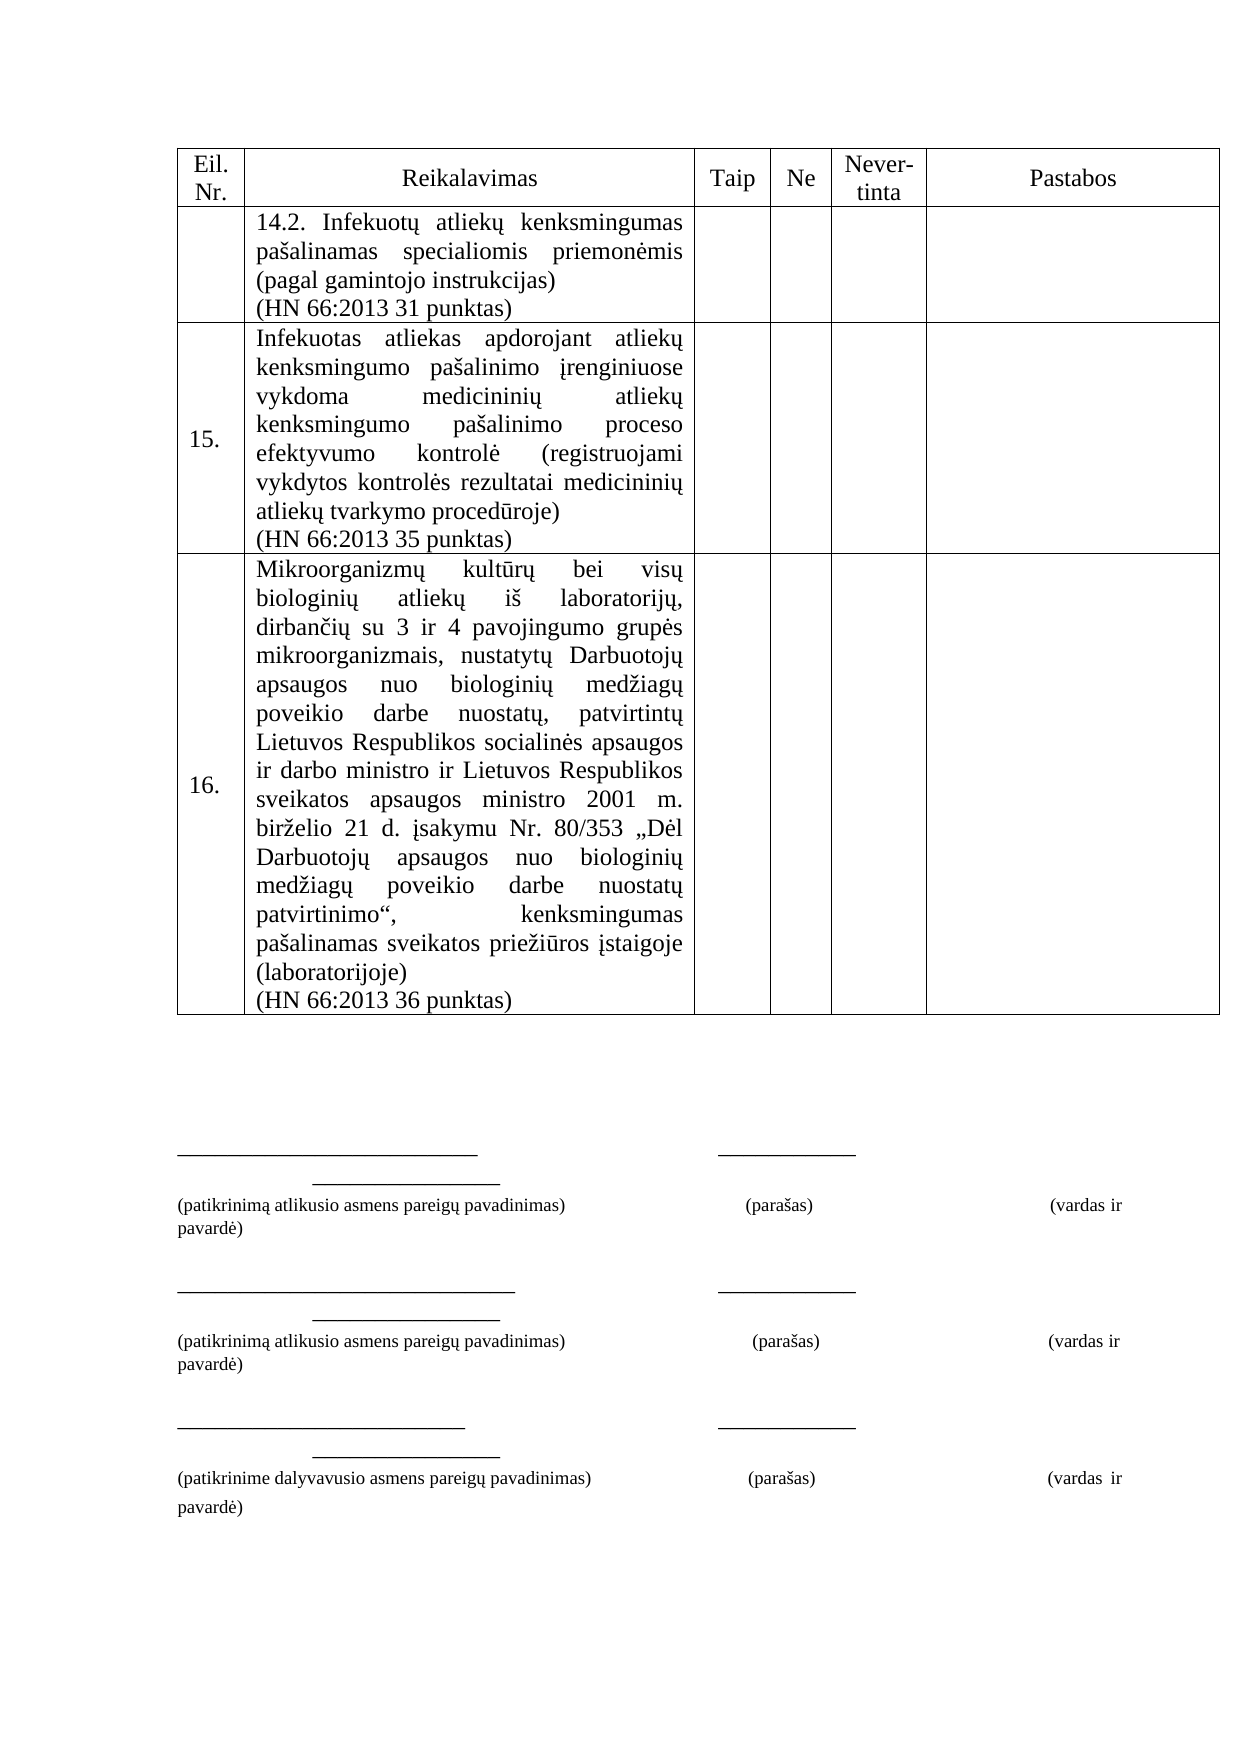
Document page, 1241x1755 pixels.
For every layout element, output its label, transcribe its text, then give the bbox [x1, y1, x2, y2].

table_cell [832, 554, 926, 1014]
text (patikrinimą atlikusio asmens pareigų pavadinimas) (parašas) (vardas ir pavardė) [177, 1324, 1122, 1375]
table_cell [771, 554, 831, 1014]
table_cell [178, 207, 244, 322]
table_cell [771, 207, 831, 322]
table_cell [832, 323, 926, 553]
text _______________________ ___________ _______________ [177, 1403, 1122, 1461]
table_header Reikalavimas [245, 149, 694, 206]
table_header Never- tinta [832, 149, 926, 206]
table_header Ne [771, 149, 831, 206]
table_cell [832, 207, 926, 322]
table_cell 14.2. Infekuotų atliekų kenksmingumas pašalinamas specialiomis priemonėmis (pagal gamintojo instrukcijas) (HN 66:2013 31 punktas) [245, 207, 694, 322]
table_header Pastabos [927, 149, 1219, 206]
text ___________________________ ___________ _______________ [177, 1267, 1122, 1324]
table_cell [927, 207, 1219, 322]
text ________________________ ___________ _______________ [177, 1130, 1122, 1188]
table_cell Infekuotas atliekas apdorojant atliekų kenksmingumo pašalinimo įrenginiuose vykdoma medicininių atliekų kenksmingumo pašalinimo proceso efektyvumo kontrolė (registruojami vykdytos kontrolės rezultatai medicininių atliekų tvarkymo procedūroje) (HN 66:2013 35 punktas) [245, 323, 694, 553]
table_cell 15. [178, 323, 244, 553]
table_header Taip [695, 149, 770, 206]
table_cell [695, 323, 770, 553]
table_cell [927, 323, 1219, 553]
table_cell Mikroorganizmų kultūrų bei visų biologinių atliekų iš laboratorijų, dirbančių su 3 ir 4 pavojingumo grupės mikroorganizmais, nustatytų Darbuotojų apsaugos nuo biologinių medžiagų poveikio darbe nuostatų, patvirtintų Lietuvos Respublikos socialinės apsaugos ir darbo ministro ir Lietuvos Respublikos sveikatos apsaugos ministro 2001 m. birželio 21 d. įsakymu Nr. 80/353 „Dėl Darbuotojų apsaugos nuo biologinių medžiagų poveikio darbe nuostatų patvirtinimo“, kenksmingumas pašalinamas sveikatos priežiūros įstaigoje (laboratorijoje) (HN 66:2013 36 punktas) [245, 554, 694, 1014]
table_cell [927, 554, 1219, 1014]
table_cell [771, 323, 831, 553]
table_cell [695, 207, 770, 322]
table_cell [695, 554, 770, 1014]
text (patikrinimą atlikusio asmens pareigų pavadinimas) (parašas) (vardas ir pavardė) [177, 1188, 1122, 1238]
table_header Eil. Nr. [178, 149, 244, 206]
table_cell 16. [178, 554, 244, 1014]
text (patikrinime dalyvavusio asmens pareigų pavadinimas) (parašas) (vardas ir pavardė) [177, 1461, 1122, 1518]
